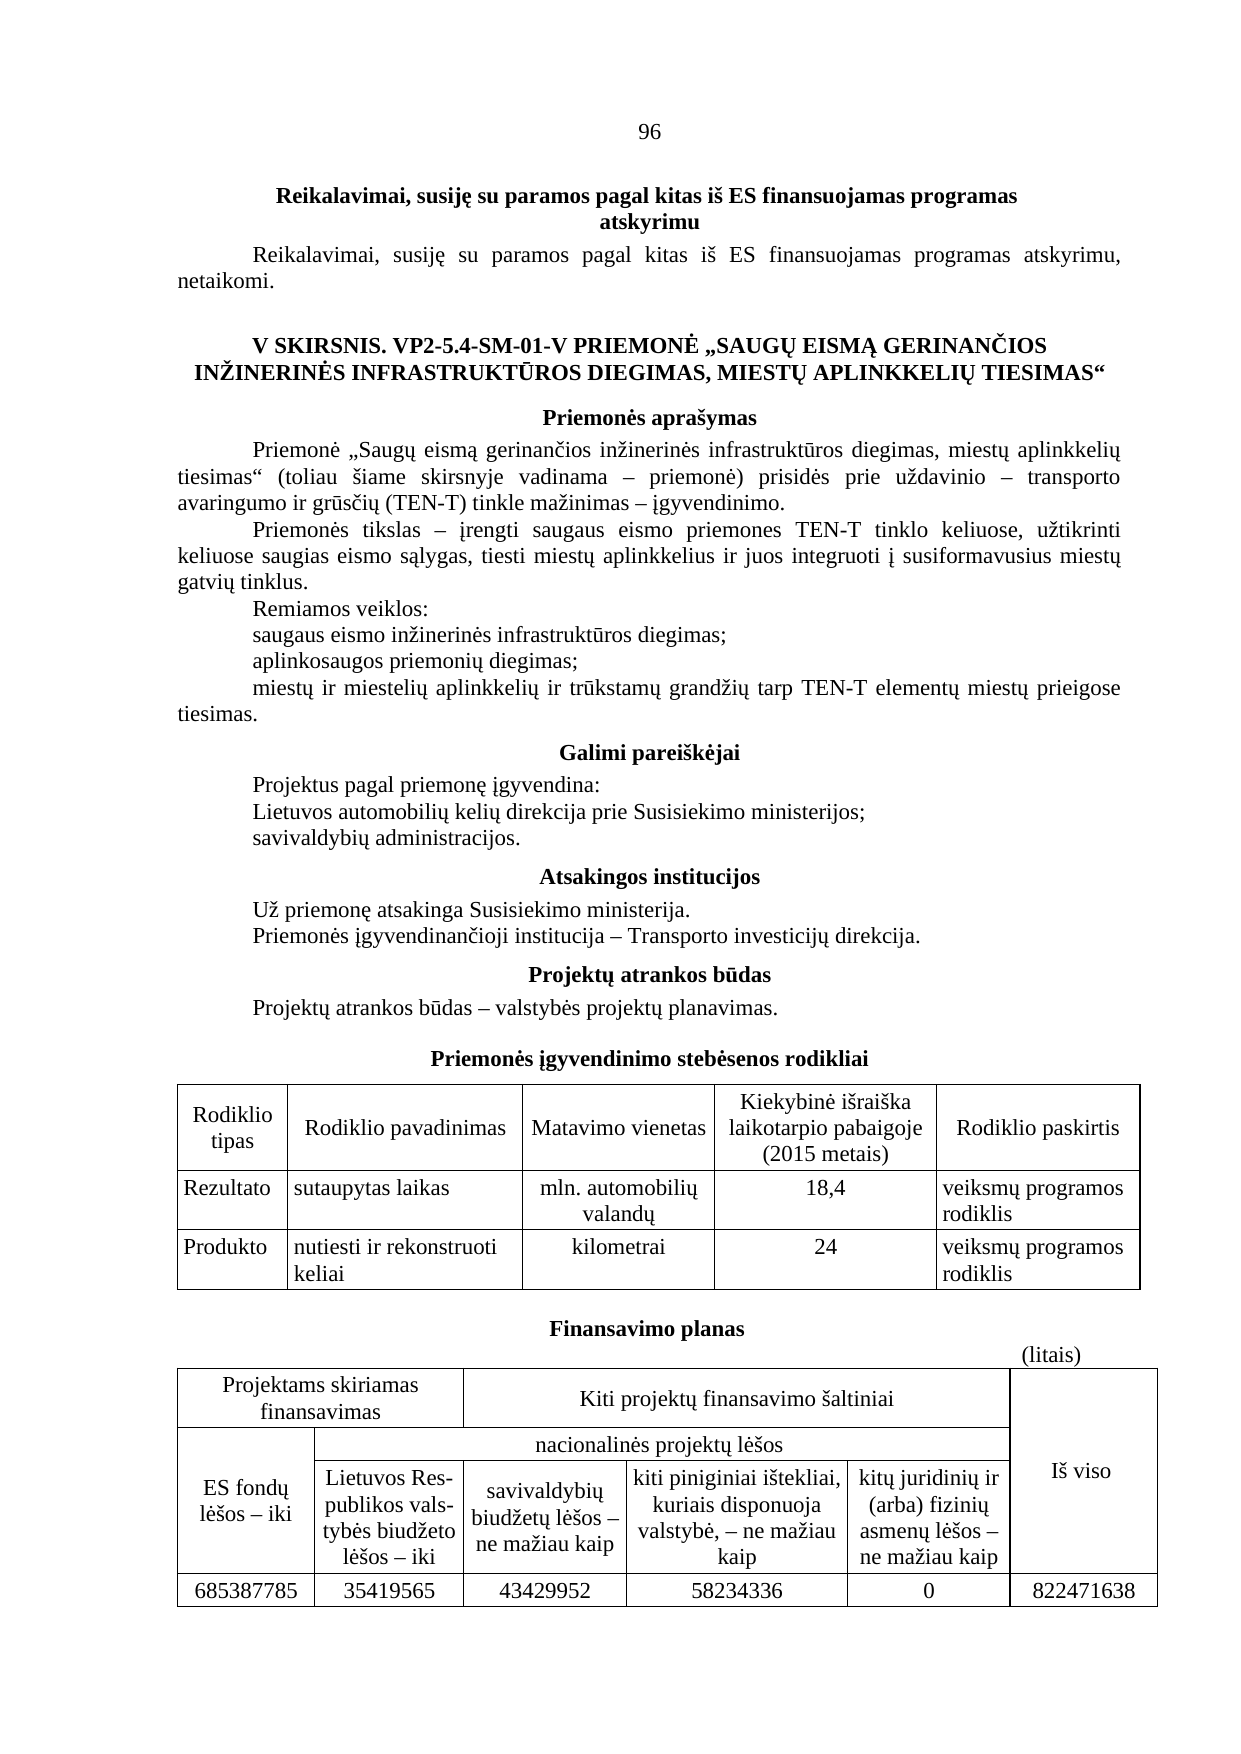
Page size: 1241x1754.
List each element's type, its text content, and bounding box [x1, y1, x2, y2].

table_header Rodiklio paskirtis [937, 1085, 1139, 1170]
text Galimi pareiškėjai [177, 739, 1122, 765]
table_cell 822471638 [1011, 1574, 1157, 1606]
text Priemonės įgyvendinimo stebėsenos rodikliai [177, 1045, 1122, 1071]
table_cell Rezultato [178, 1171, 287, 1229]
table_cell kiti piniginiai ištekliai, kuriais disponuoja valstybė, – ne mažiau kaip [627, 1461, 847, 1573]
table_header Kiti projektų finansavimo šaltiniai [464, 1369, 1009, 1427]
text Lietuvos automobilių kelių direkcija prie Susisiekimo ministerijos; [177, 798, 1122, 824]
text Projektus pagal priemonę įgyvendina: [177, 772, 1122, 798]
text Projektų atrankos būdas – valstybės projektų planavimas. [177, 993, 1122, 1020]
table_header Kiekybinė išraiška laikotarpio pabaigoje (2015 metais) [715, 1085, 936, 1170]
table_cell 685387785 [178, 1574, 314, 1606]
table_cell mln. automobilių valandų [523, 1171, 714, 1229]
text Priemonės tikslas – įrengti saugaus eismo priemones TEN-T tinklo keliuose, užtikrinti keliuose saugias eismo sąlygas, tiesti miestų aplinkkelius ir juos integruoti į susiformavusius miestų gatvių tinklus. [177, 516, 1122, 595]
text Priemonė „Saugų eismą gerinančios inžinerinės infrastruktūros diegimas, miestų aplinkkelių tiesimas“ (toliau šiame skirsnyje vadinama – priemonė) prisidės prie uždavinio – transporto avaringumo ir grūsčių (TEN-T) tinkle mažinimas – įgyvendinimo. [177, 437, 1122, 516]
table_cell kitų juridinių ir (arba) fizinių asmenų lėšos – ne mažiau kaip [848, 1461, 1009, 1573]
text Priemonės įgyvendinančioji institucija – Transporto investicijų direkcija. [177, 922, 1122, 948]
text Finansavimo planas [177, 1315, 1122, 1341]
table_cell sutaupytas laikas [288, 1171, 522, 1229]
table_cell veiksmų programos rodiklis [937, 1171, 1139, 1229]
table_header Rodiklio pavadinimas [288, 1085, 522, 1170]
table_cell 35419565 [315, 1574, 463, 1606]
text Remiamos veiklos: [177, 595, 1122, 621]
text Už priemonę atsakinga Susisiekimo ministerija. [177, 896, 1122, 922]
table_cell 43429952 [464, 1574, 626, 1606]
text (litais) [158, 1341, 1081, 1368]
table_cell kilometrai [523, 1230, 714, 1289]
table_cell Lietuvos Res­publikos vals­tybės biudžeto lėšos – iki [315, 1461, 463, 1573]
table_cell 0 [848, 1574, 1009, 1606]
table_cell veiksmų programos rodiklis [937, 1230, 1139, 1289]
table_cell savivaldybių biudžetų lėšos – ne mažiau kaip [464, 1461, 626, 1573]
table_cell 58234336 [627, 1574, 847, 1606]
text aplinkosaugos priemonių diegimas; [177, 647, 1122, 674]
text miestų ir miestelių aplinkkelių ir trūkstamų grandžių tarp TEN-T elementų miestų prieigose tiesimas. [177, 674, 1122, 726]
table_cell Produkto [178, 1230, 287, 1289]
text Reikalavimai, susiję su paramos pagal kitas iš ES finansuojamas programas atskyrimu, netaikomi. [177, 241, 1122, 294]
table_header Projektams skiriamas finansavimas [178, 1369, 463, 1427]
table_header Rodiklio tipas [178, 1085, 287, 1170]
table_cell ES fondų lėšos – iki [178, 1428, 314, 1573]
text savivaldybių administracijos. [177, 824, 1122, 851]
text Projektų atrankos būdas [177, 961, 1122, 987]
table_cell 18,4 [715, 1171, 936, 1229]
text Atsakingos institucijos [177, 863, 1122, 889]
subtitle V SKIRSNIS. VP2-5.4-SM-01-V priemonė „saugų eismą gerinančios inžinerinės infrastruktūros diegimas, miestų aplinkkelių tiesimas“ [177, 332, 1122, 385]
table_cell 24 [715, 1230, 936, 1289]
table_header Iš viso [1011, 1369, 1157, 1573]
text saugaus eismo inžinerinės infrastruktūros diegimas; [177, 621, 1122, 647]
table_cell nacionalinės projektų lėšos [315, 1428, 1009, 1460]
table_header Matavimo vienetas [523, 1085, 714, 1170]
table_cell nutiesti ir rekonstruoti keliai [288, 1230, 522, 1289]
text Priemonės aprašymas [177, 404, 1122, 430]
text Reikalavimai, susiję su paramos pagal kitas iš ES finansuojamas programas atskyrimu [177, 156, 1122, 235]
